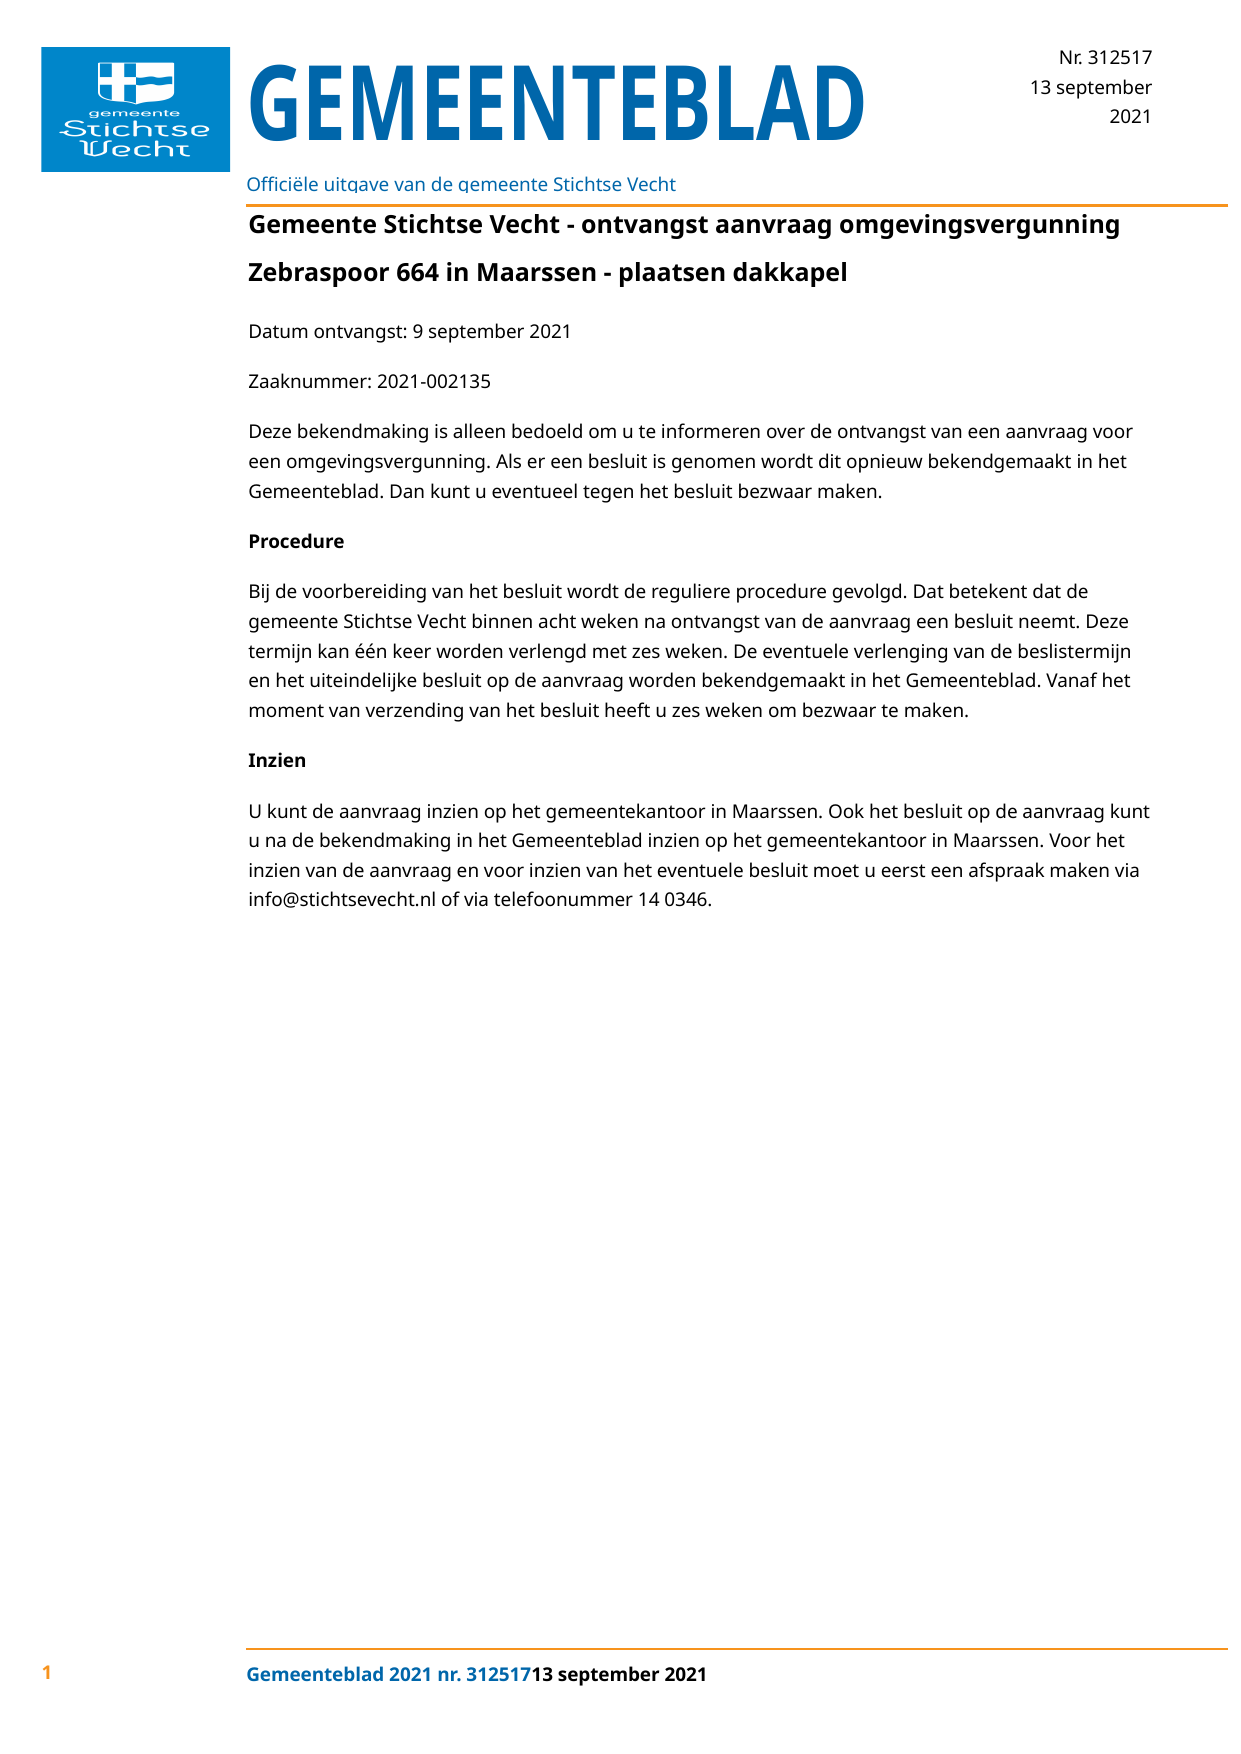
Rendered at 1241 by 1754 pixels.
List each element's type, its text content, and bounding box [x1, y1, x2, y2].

text Bij de voorbereiding van het besluit wordt de reguliere procedure gevolgd. Dat betekent dat de gemeente Stichtse Vecht binnen acht weken na ontvangst van de aanvraag een besluit neemt. Deze termijn kan één keer worden verlengd met zes weken. De eventuele verlenging van de beslistermijn en het uiteindelijke besluit op de aanvraag worden bekendgemaakt in het Gemeenteblad. Vanaf het moment van verzending van het besluit heeft u zes weken om bezwaar te maken. [248, 579, 1152, 723]
text Inzien [248, 747, 1152, 773]
picture [99, 63, 135, 101]
text Gemeente Stichtse Vecht - ontvangst aanvraag omgevingsvergunning Zebraspoor 664 in Maarssen - plaatsen dakkapel [248, 207, 1152, 288]
text Deze bekendmaking is alleen bedoeld om u te informeren over de ontvangst van een aanvraag voor een omgevingsvergunning. Als er een besluit is genomen wordt dit opnieuw bekendgemaakt in het Gemeenteblad. Dan kunt u eventueel tegen het besluit bezwaar maken. [248, 419, 1152, 504]
text Datum ontvangst: 9 september 2021 [248, 318, 1152, 344]
text Zaaknummer: 2021-002135 [248, 368, 1152, 394]
text U kunt de aanvraag inzien op het gemeentekantoor in Maarssen. Ook het besluit op de aanvraag kunt u na de bekendmaking in het Gemeenteblad inzien op het gemeentekantoor in Maarssen. Voor het inzien van de aanvraag en voor inzien van het eventuele besluit moet u eerst een afspraak maken via info@stichtsevecht.nl of via telefoonummer 14 0346. [248, 798, 1152, 912]
text Procedure [248, 528, 1152, 554]
picture [137, 63, 174, 103]
